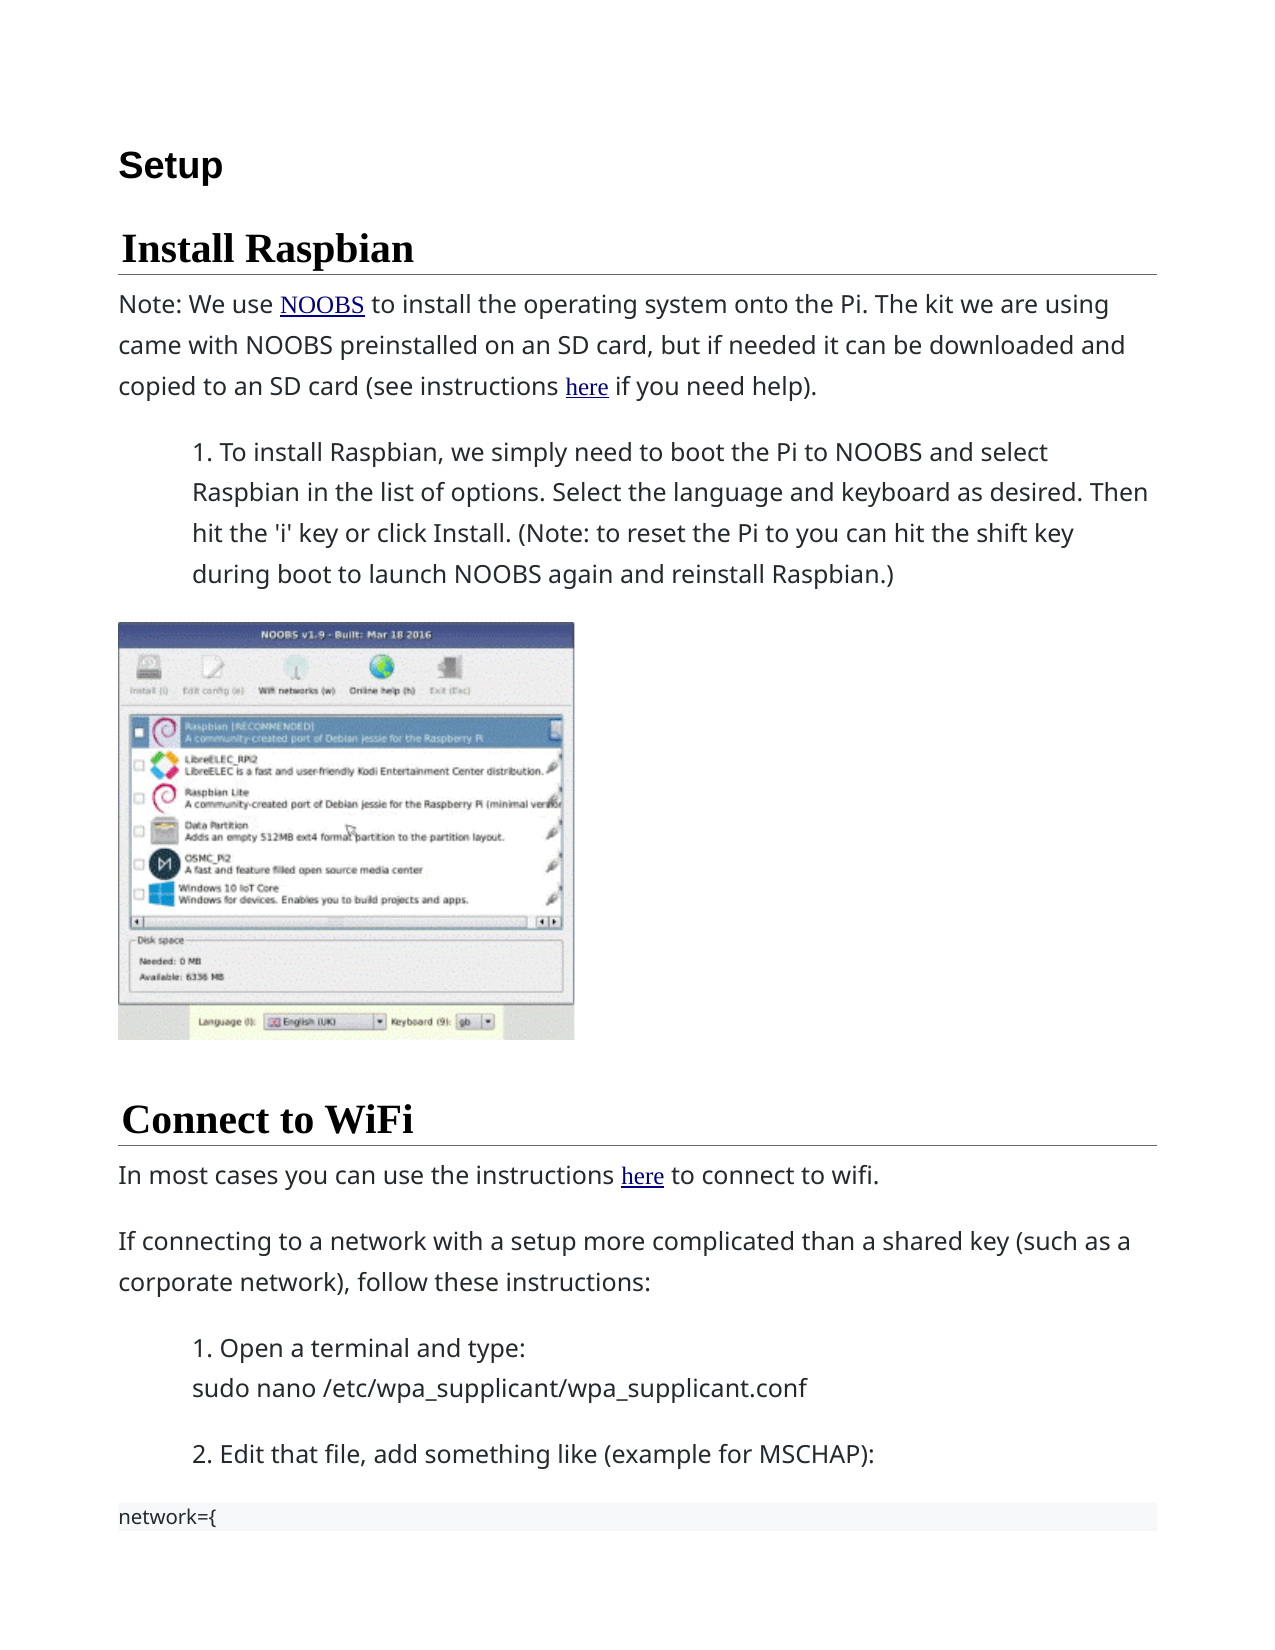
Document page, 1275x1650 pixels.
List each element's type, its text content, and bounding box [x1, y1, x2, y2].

list Open a terminal and type: sudo nano /etc/wpa_supplicant/wpa_supplicant.conf [118, 1330, 1157, 1405]
subtitle Connect to WiFi [118, 1091, 1157, 1145]
text Note: We use NOOBS to install the operating system onto the Pi. The kit we are using came with NOOBS preinstalled on an SD card, but if needed it can be downloaded and copied to an SD card (see instructions here if you need help). [118, 287, 1157, 402]
subtitle Install Raspbian [118, 220, 1157, 274]
list To install Raspbian, we simply need to boot the Pi to NOOBS and select Raspbian in the list of options. Select the language and keyboard as desired. Then hit the 'i' key or click Install. (Note: to reset the Pi to you can hit the shift key during boot to launch NOOBS again and reinstall Raspbian.) [118, 434, 1157, 591]
text If connecting to a network with a setup more complicated than a shared key (such as a corporate network), follow these instructions: [118, 1224, 1157, 1298]
subtitle Setup [118, 143, 1157, 187]
list Edit that file, add something like (example for MSCHAP): [118, 1437, 1157, 1471]
text network={ [118, 1503, 1157, 1531]
picture [118, 622, 575, 1040]
text In most cases you can use the instructions here to connect to wifi. [118, 1158, 1157, 1192]
